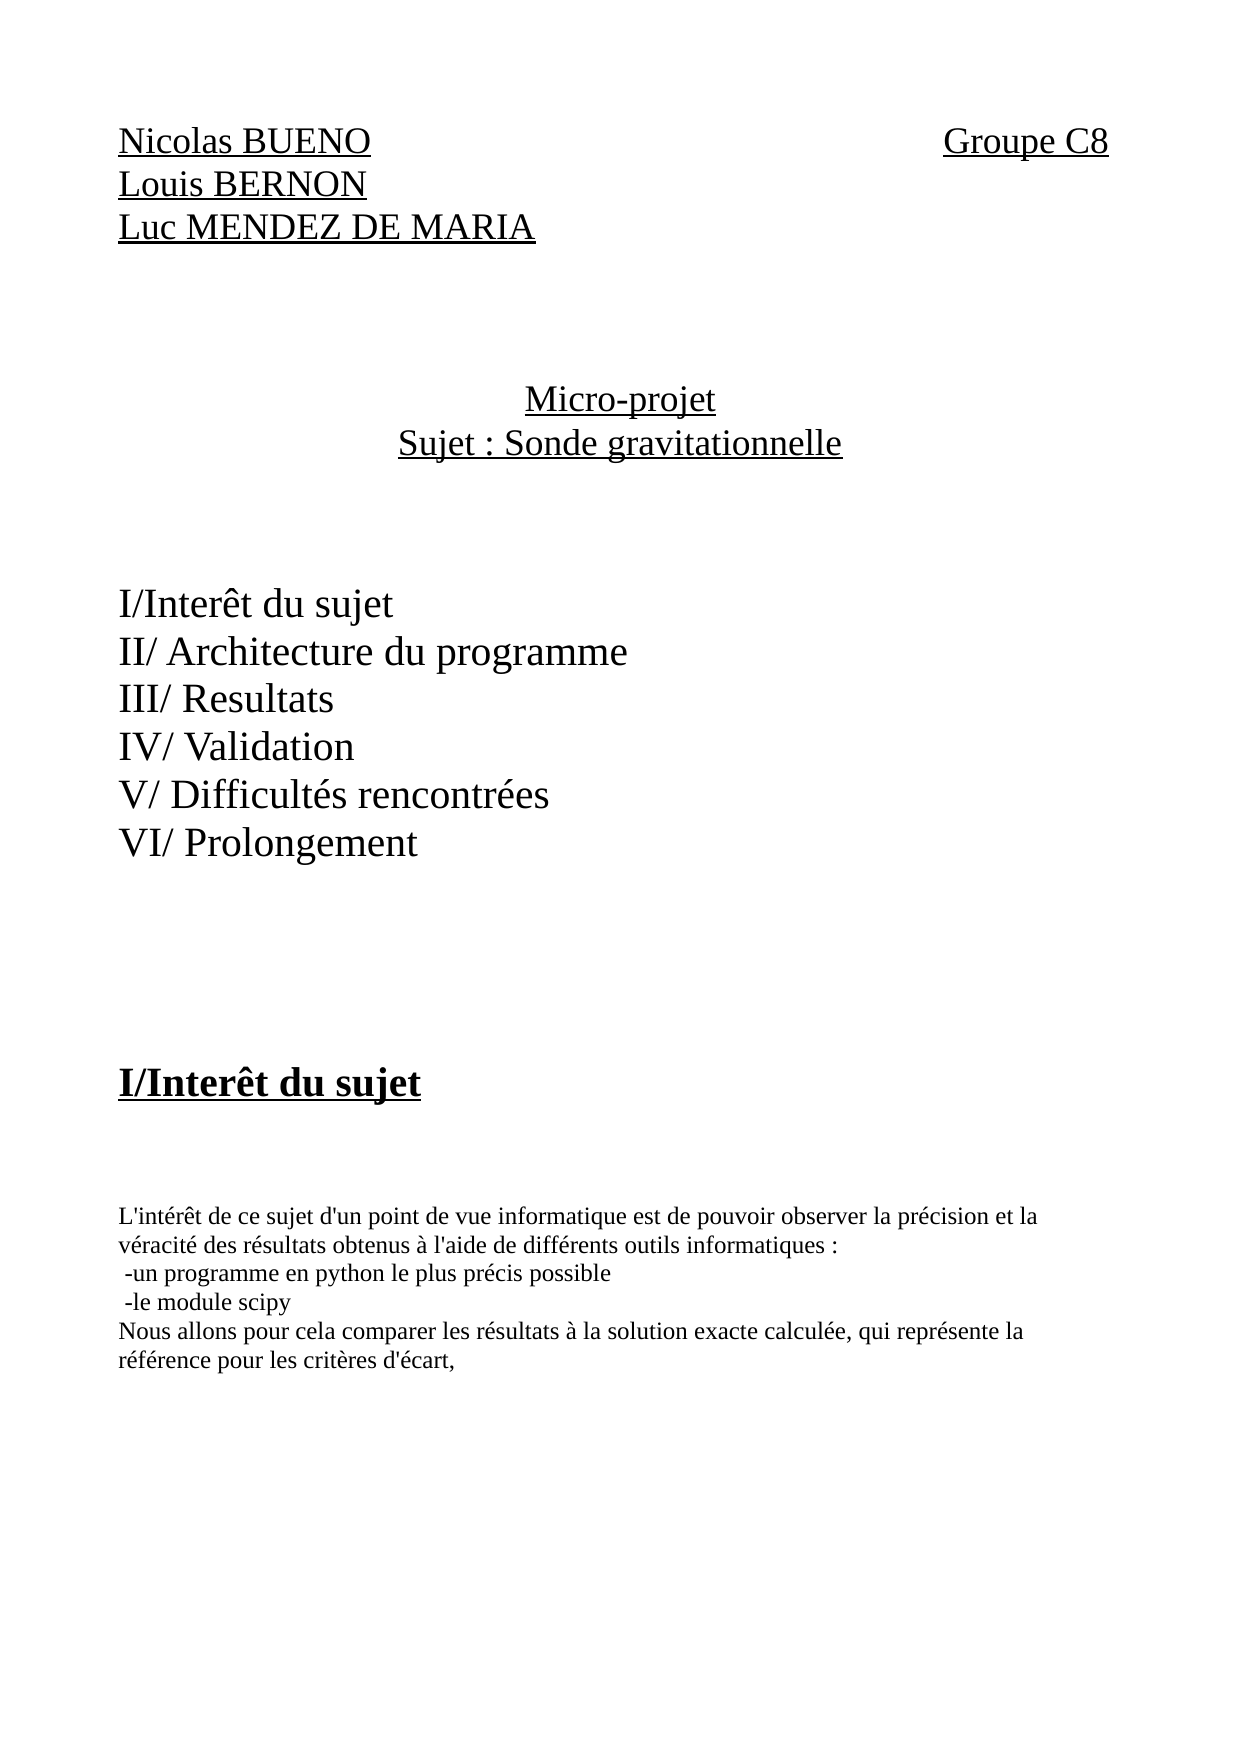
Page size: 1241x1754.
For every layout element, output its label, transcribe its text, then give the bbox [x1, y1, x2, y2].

text III/ Resultats [118, 674, 1122, 722]
text I/Interêt du sujet [118, 578, 1122, 626]
text I/Interêt du sujet [118, 1057, 1122, 1105]
text Sujet : Sonde gravitationnelle [118, 420, 1122, 463]
text V/ Difficultés rencontrées [118, 770, 1122, 818]
text L'intérêt de ce sujet d'un point de vue informatique est de pouvoir observer la précision et la véracité des résultats obtenus à l'aide de différents outils informatiques : [118, 1201, 1122, 1258]
text Luc MENDEZ DE MARIA [118, 204, 1122, 247]
text -un programme en python le plus précis possible [118, 1258, 1122, 1287]
text -le module scipy [118, 1287, 1122, 1316]
text IV/ Validation [118, 722, 1122, 770]
text Nicolas BUENO Groupe C8 [118, 118, 1122, 161]
text II/ Architecture du programme [118, 626, 1122, 674]
text VI/ Prolongement [118, 818, 1122, 866]
text Micro-projet [118, 377, 1122, 420]
text Louis BERNON [118, 161, 1122, 204]
text Nous allons pour cela comparer les résultats à la solution exacte calculée, qui représente la référence pour les critères d'écart, [118, 1316, 1122, 1373]
